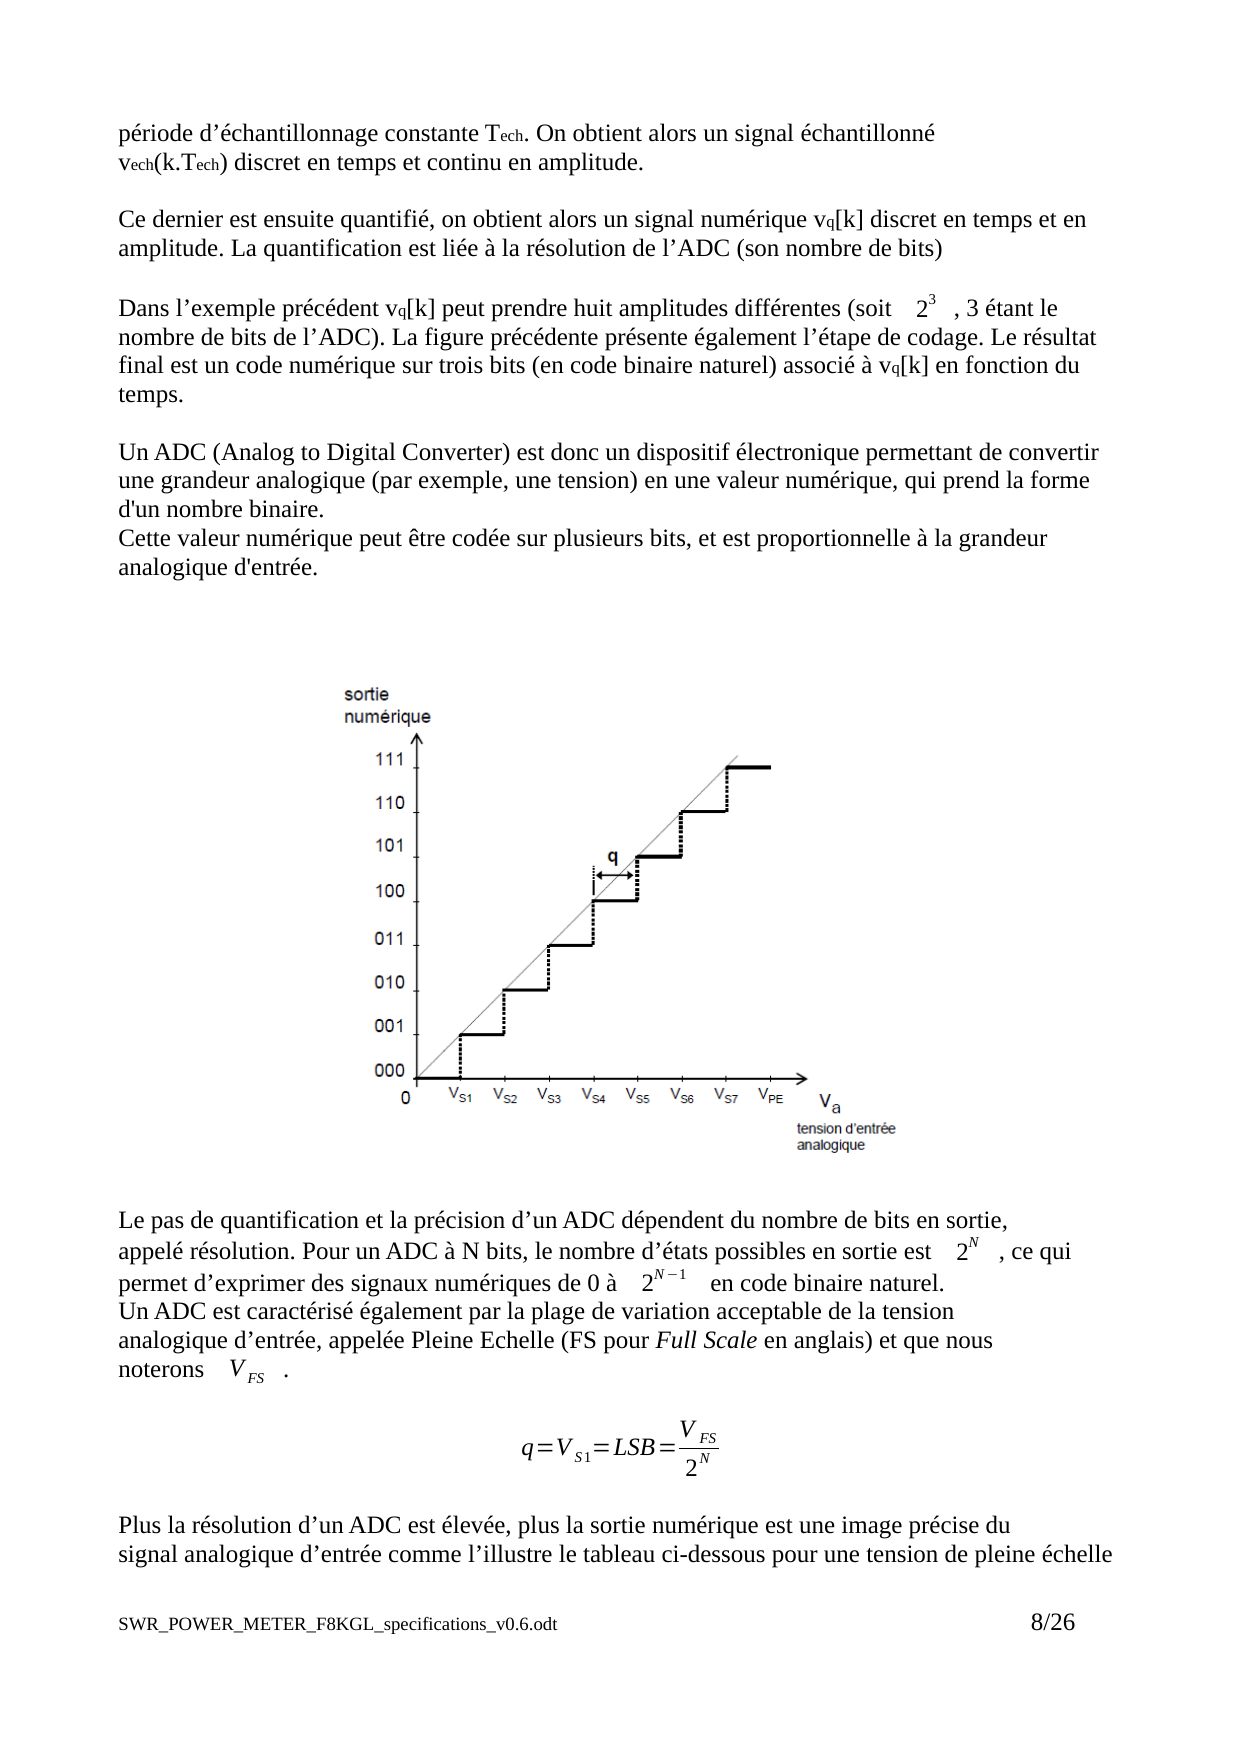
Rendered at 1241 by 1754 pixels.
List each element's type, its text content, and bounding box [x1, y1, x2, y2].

text permet d’exprimer des signaux numériques de 0 à en code binaire naturel. [118, 1265, 1122, 1296]
text Ce dernier est ensuite quantifié, on obtient alors un signal numérique vq[k] discret en temps et en amplitude. La quantification est liée à la résolution de l’ADC (son nombre de bits) [118, 204, 1122, 262]
text Un ADC (Analog to Digital Converter) est donc un dispositif électronique permettant de convertir une grandeur analogique (par exemple, une tension) en une valeur numérique, qui prend la forme d'un nombre binaire. [118, 437, 1122, 523]
text Un ADC est caractérisé également par la plage de variation acceptable de la tension [118, 1296, 1122, 1325]
text analogique d’entrée, appelée Pleine Echelle (FS pour Full Scale en anglais) et que nous [118, 1325, 1122, 1354]
text Plus la résolution d’un ADC est élevée, plus la sortie numérique est une image précise du [118, 1510, 1122, 1539]
text Le pas de quantification et la précision d’un ADC dépendent du nombre de bits en sortie, [118, 1205, 1122, 1234]
text appelé résolution. Pour un ADC à N bits, le nombre d’états possibles en sortie est , ce qui [118, 1234, 1122, 1265]
text noterons . [118, 1354, 1122, 1386]
text vech(k.Tech) discret en temps et continu en amplitude. [118, 147, 1122, 176]
text signal analogique d’entrée comme l’illustre le tableau ci-dessous pour une tension de pleine échelle [118, 1539, 1122, 1568]
text Dans l’exemple précédent vq[k] peut prendre huit amplitudes différentes (soit , 3 étant le nombre de bits de l’ADC). La figure précédente présente également l’étape de codage. Le résultat final est un code numérique sur trois bits (en code binaire naturel) associé à vq[k] en fonction du temps. [118, 291, 1122, 408]
text période d’échantillonnage constante Tech. On obtient alors un signal échantillonné [118, 118, 1122, 147]
text Cette valeur numérique peut être codée sur plusieurs bits, et est proportionnelle à la grandeur analogique d'entrée. [118, 523, 1122, 581]
picture [325, 666, 915, 1165]
